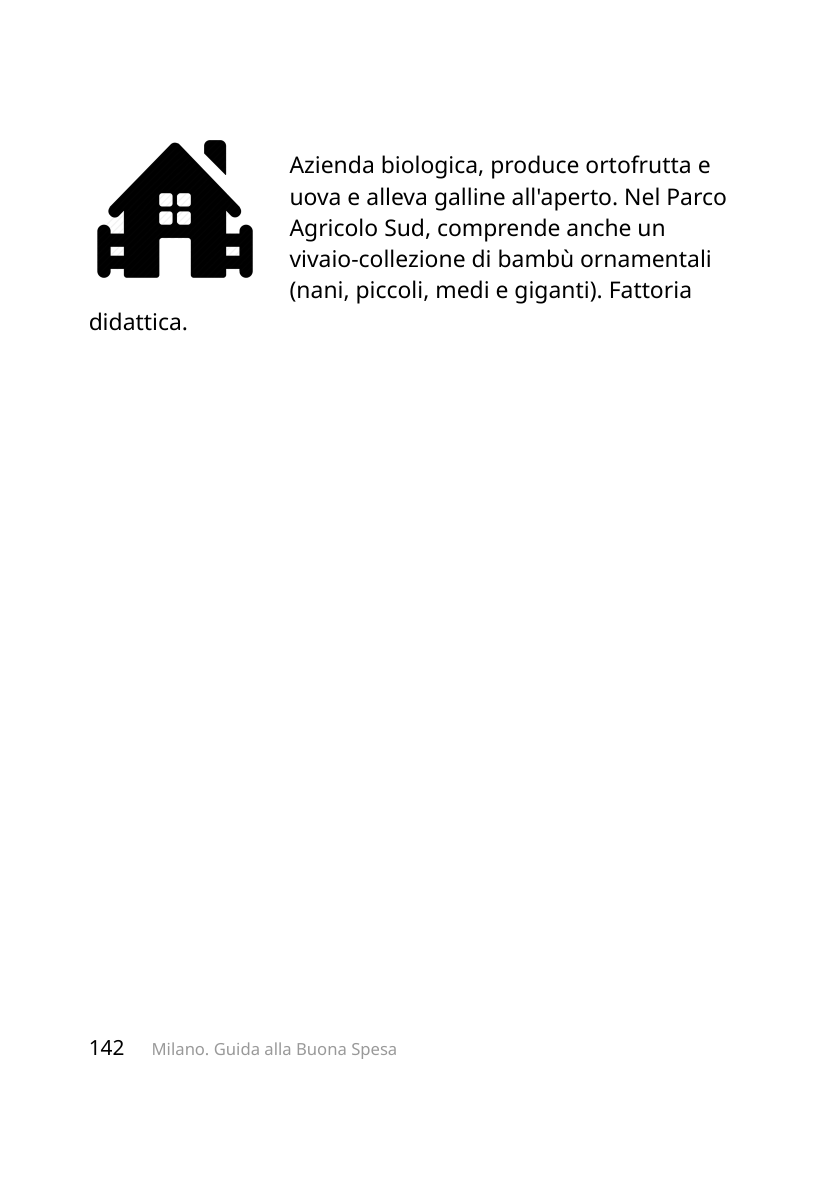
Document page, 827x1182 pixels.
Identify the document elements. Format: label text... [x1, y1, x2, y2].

text Azienda biologica, produce ortofrutta e uova e alleva galline all'aperto. Nel Parco Agricolo Sud, comprende anche un vivaio-collezione di bambù ornamentali (nani, piccoli, medi e giganti). Fattoria didattica. [88, 149, 738, 337]
picture [88, 118, 266, 296]
